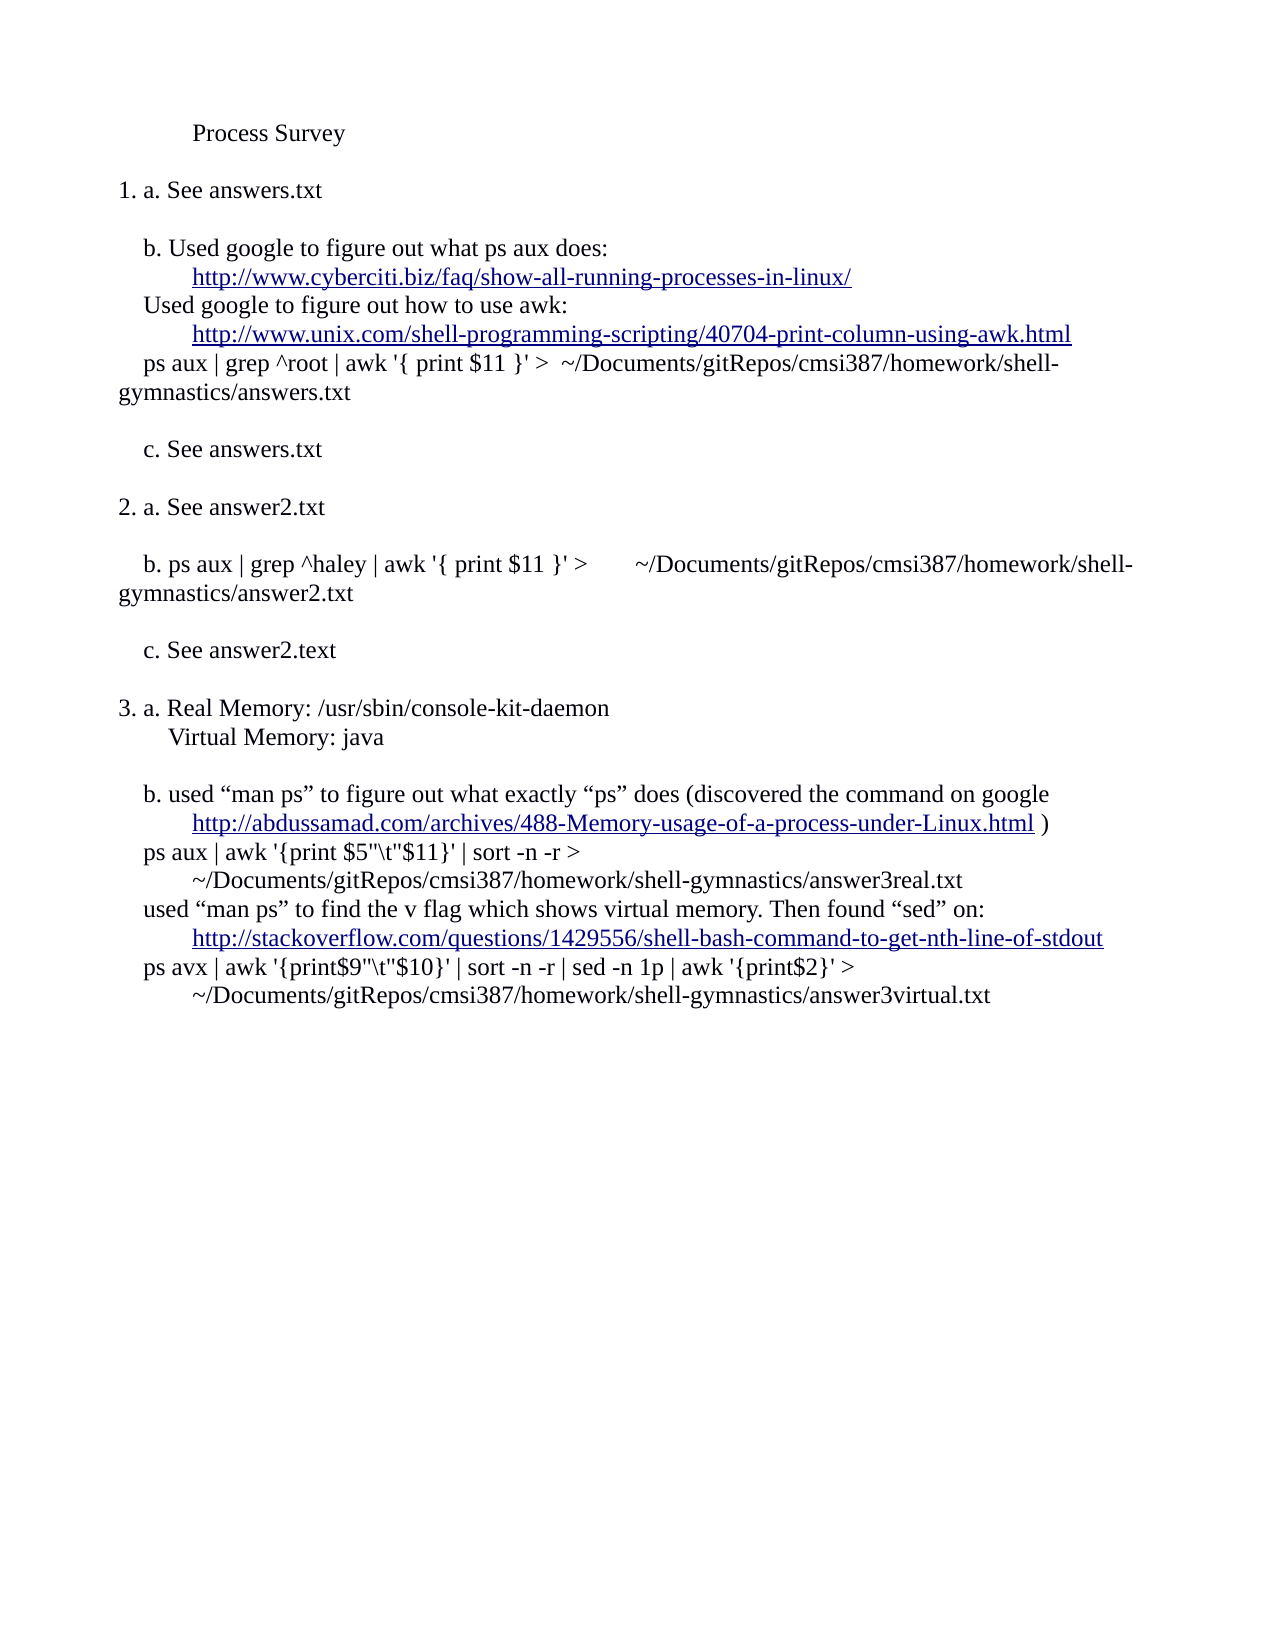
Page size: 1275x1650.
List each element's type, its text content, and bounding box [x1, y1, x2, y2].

text 1. a. See answers.txt [118, 176, 1157, 204]
text ps aux | grep ^root | awk '{ print $11 }' > ~/Documents/gitRepos/cmsi387/homework/shell-gymnastics/answers.txt [118, 348, 1157, 406]
text http://stackoverflow.com/questions/1429556/shell-bash-command-to-get-nth-line-of-stdout [118, 923, 1157, 952]
text Virtual Memory: java [118, 722, 1157, 751]
text b. used “man ps” to figure out what exactly “ps” does (discovered the command on google [118, 779, 1157, 808]
text 2. a. See answer2.txt [118, 492, 1157, 521]
text 3. a. Real Memory: /usr/sbin/console-kit-daemon [118, 693, 1157, 722]
text http://abdussamad.com/archives/488-Memory-usage-of-a-process-under-Linux.html ) [118, 808, 1157, 837]
text used “man ps” to find the v flag which shows virtual memory. Then found “sed” on: [118, 894, 1157, 923]
text Used google to figure out how to use awk: [118, 291, 1157, 319]
text http://www.cyberciti.biz/faq/show-all-running-processes-in-linux/ [118, 262, 1157, 291]
text ps avx | awk '{print$9"\t"$10}' | sort -n -r | sed -n 1p | awk '{print$2}' > ~/Documents/gitRepos/cmsi387/homework/shell-gymnastics/answer3virtual.txt [118, 952, 1157, 1009]
text b. ps aux | grep ^haley | awk '{ print $11 }' > ~/Documents/gitRepos/cmsi387/homework/shell-gymnastics/answer2.txt [118, 549, 1157, 607]
text c. See answers.txt [118, 434, 1157, 463]
text Process Survey [118, 118, 1157, 147]
text c. See answer2.text [118, 636, 1157, 664]
text ps aux | awk '{print $5"\t"$11}' | sort -n -r > ~/Documents/gitRepos/cmsi387/homework/shell-gymnastics/answer3real.txt [118, 837, 1157, 894]
text b. Used google to figure out what ps aux does: [118, 233, 1157, 262]
text http://www.unix.com/shell-programming-scripting/40704-print-column-using-awk.html [118, 319, 1157, 348]
